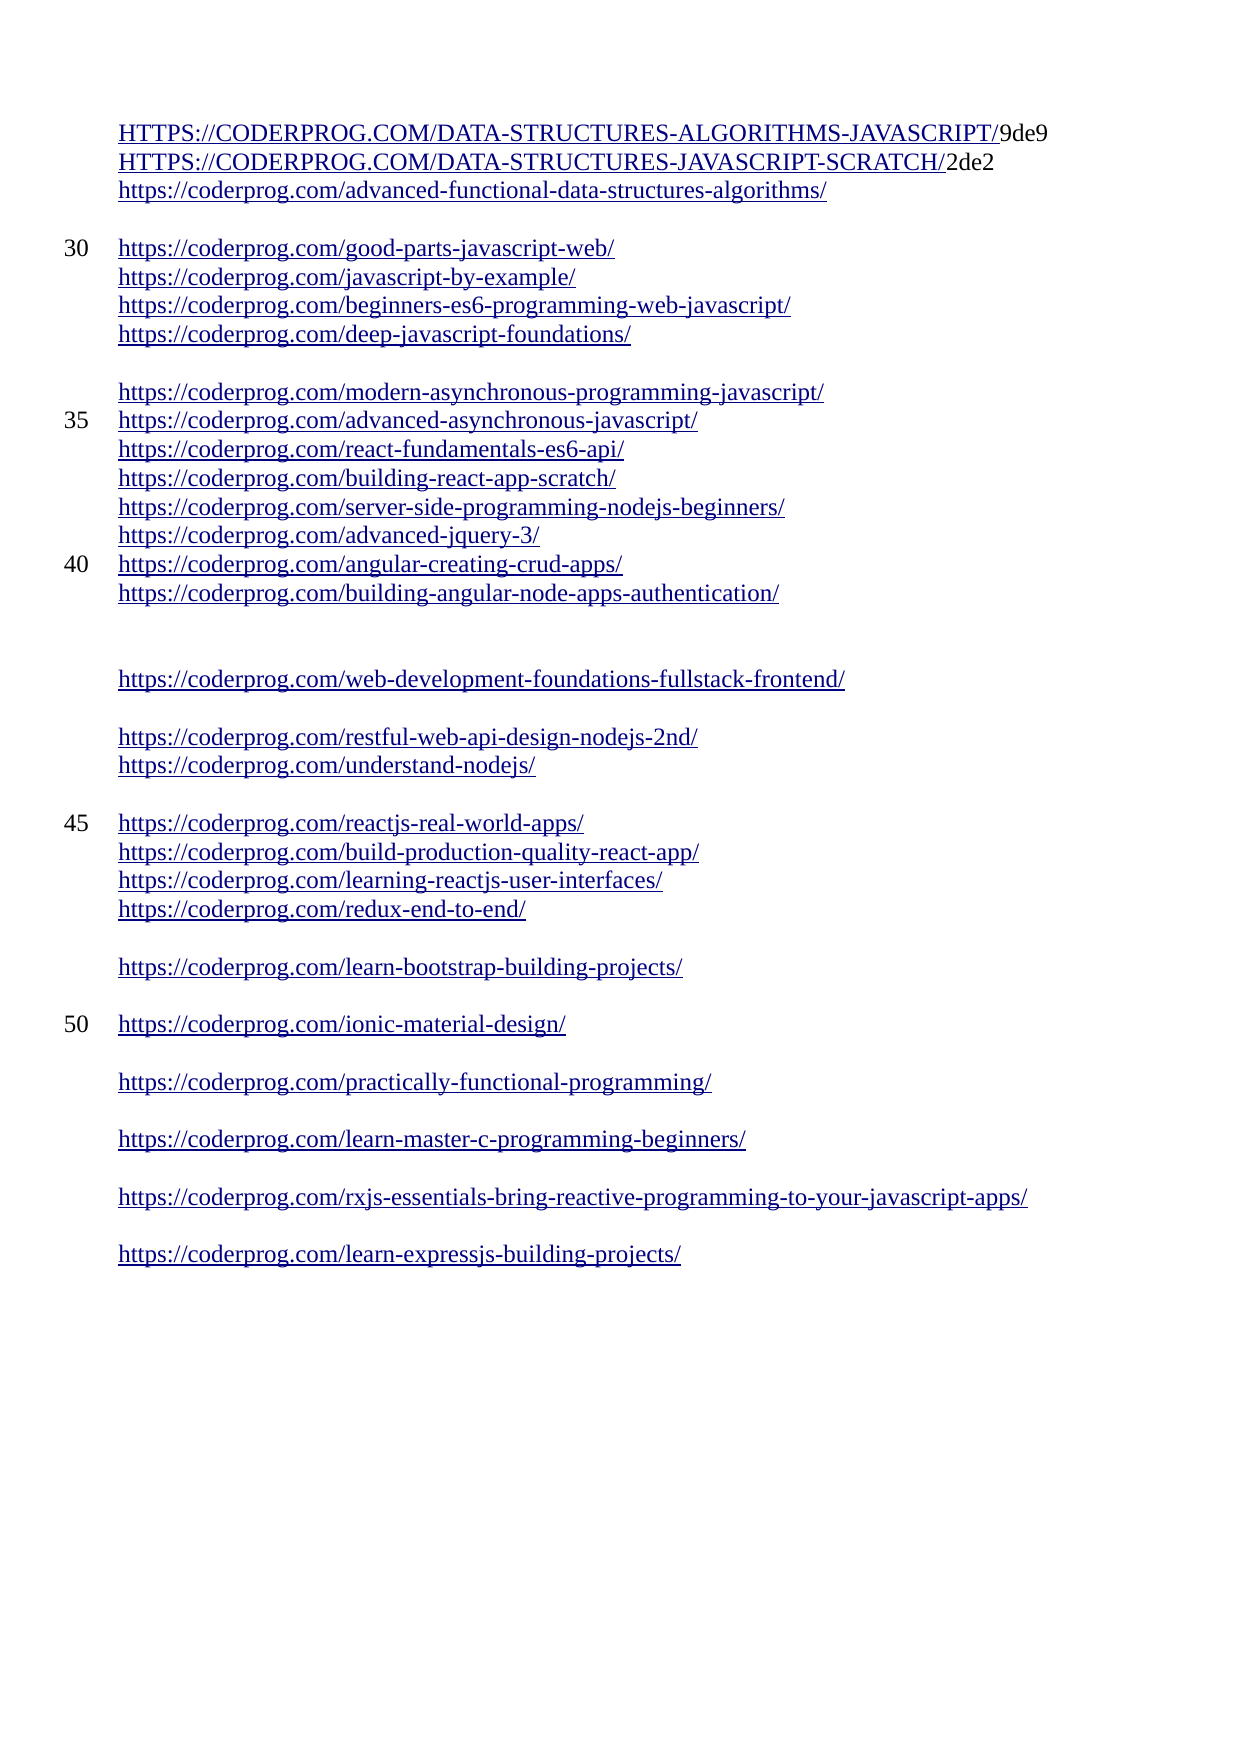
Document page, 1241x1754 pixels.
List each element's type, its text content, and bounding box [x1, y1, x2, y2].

text https://coderprog.com/react-fundamentals-es6-api/ [118, 434, 1122, 463]
text HTTPS://CODERPROG.COM/DATA-STRUCTURES-ALGORITHMS-JAVASCRIPT/9de9 [118, 118, 1122, 147]
text https://coderprog.com/javascript-by-example/ [118, 262, 1122, 291]
text https://coderprog.com/building-angular-node-apps-authentication/ [118, 578, 1122, 607]
text https://coderprog.com/learning-reactjs-user-interfaces/ [118, 866, 1122, 894]
text https://coderprog.com/advanced-functional-data-structures-algorithms/ [118, 176, 1122, 204]
text https://coderprog.com/build-production-quality-react-app/ [118, 837, 1122, 866]
text https://coderprog.com/understand-nodejs/ [118, 751, 1122, 779]
text https://coderprog.com/rxjs-essentials-bring-reactive-programming-to-your-javascript-apps/ [118, 1182, 1122, 1211]
text https://coderprog.com/web-development-foundations-fullstack-frontend/ [118, 664, 1122, 693]
text https://coderprog.com/building-react-app-scratch/ [118, 463, 1122, 492]
text https://coderprog.com/learn-expressjs-building-projects/ [118, 1239, 1122, 1268]
text https://coderprog.com/deep-javascript-foundations/ [118, 319, 1122, 348]
text https://coderprog.com/modern-asynchronous-programming-javascript/ [118, 377, 1122, 406]
text https://coderprog.com/advanced-asynchronous-javascript/ [118, 406, 1122, 434]
text https://coderprog.com/practically-functional-programming/ [118, 1067, 1122, 1096]
text https://coderprog.com/good-parts-javascript-web/ [118, 233, 1122, 262]
text https://coderprog.com/reactjs-real-world-apps/ [118, 808, 1122, 837]
text https://coderprog.com/ionic-material-design/ [118, 1009, 1122, 1038]
text HTTPS://CODERPROG.COM/DATA-STRUCTURES-JAVASCRIPT-SCRATCH/2de2 [118, 147, 1122, 176]
text https://coderprog.com/advanced-jquery-3/ [118, 521, 1122, 549]
text https://coderprog.com/learn-master-c-programming-beginners/ [118, 1124, 1122, 1153]
text https://coderprog.com/angular-creating-crud-apps/ [118, 549, 1122, 578]
text https://coderprog.com/learn-bootstrap-building-projects/ [118, 952, 1122, 981]
text https://coderprog.com/redux-end-to-end/ [118, 894, 1122, 923]
text https://coderprog.com/server-side-programming-nodejs-beginners/ [118, 492, 1122, 521]
text https://coderprog.com/beginners-es6-programming-web-javascript/ [118, 291, 1122, 319]
text https://coderprog.com/restful-web-api-design-nodejs-2nd/ [118, 722, 1122, 751]
